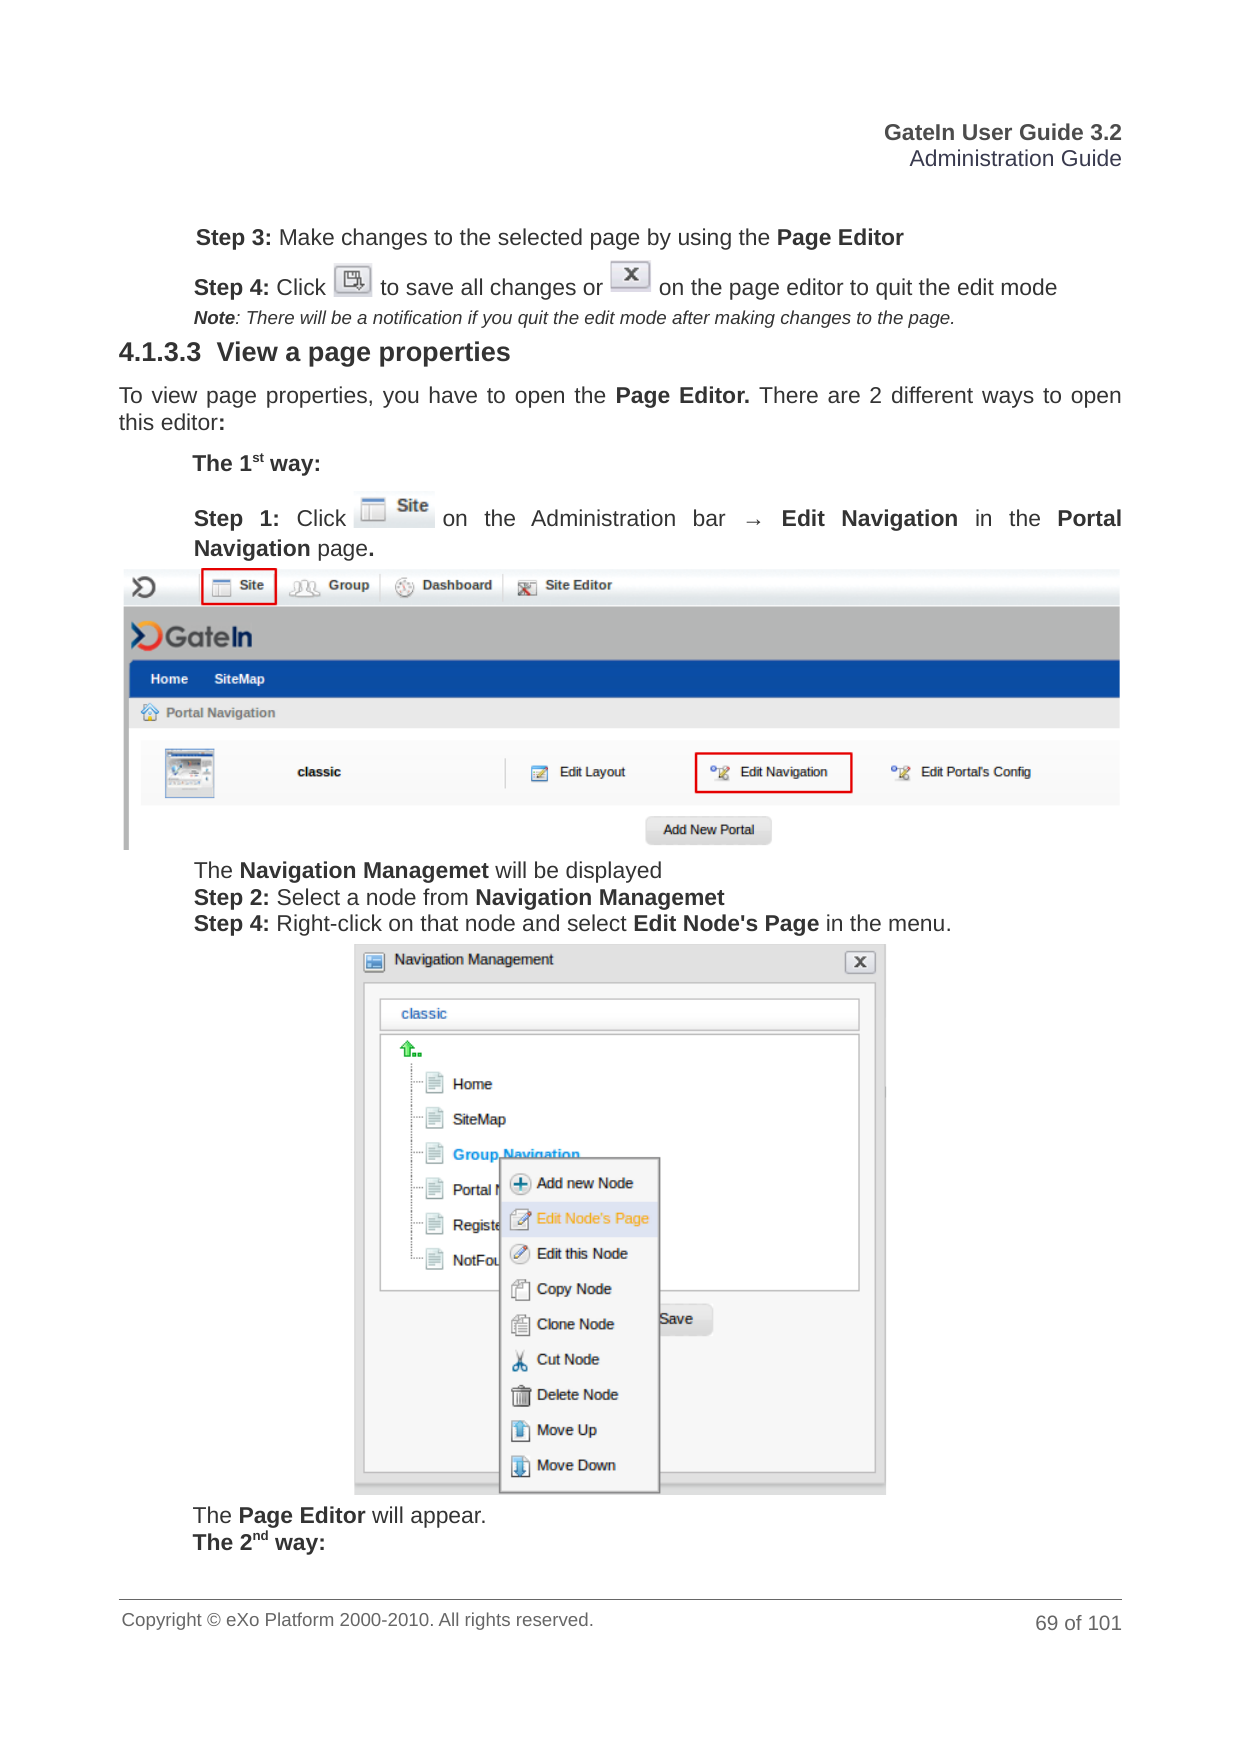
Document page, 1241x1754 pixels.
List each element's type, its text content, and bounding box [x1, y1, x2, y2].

text The 1st way: [192, 450, 1122, 476]
list The Navigation Managemet will be displayed [156, 850, 1122, 884]
list Step 3: Make changes to the selected page by using the Page Editor [120, 223, 1122, 250]
list Step 4: Clickto save all changes oron the page editor to quit the edit mode [156, 253, 1122, 304]
text To view page properties, you have to open the Page Editor. There are 2 different ways to open this editor: [118, 382, 1122, 435]
picture [123, 568, 1120, 850]
picture [333, 263, 373, 297]
text The 2nd way: [192, 1528, 1122, 1555]
list Step 4: Right-click on that node and select Edit Node's Page in the menu. [156, 910, 1122, 937]
list Step 1: Clickon the Administration bar → Edit Navigation in the Portal Navigation page. [156, 484, 1122, 561]
subtitle View a page properties [118, 336, 1122, 367]
text The Page Editor will appear. [192, 1495, 1122, 1528]
list Step 2: Select a node from Navigation Managemet [156, 884, 1122, 910]
list Note: There will be a notification if you quit the edit mode after making changes to the page. [156, 307, 1122, 328]
picture [353, 491, 435, 528]
picture [610, 260, 652, 292]
picture [354, 944, 887, 1495]
